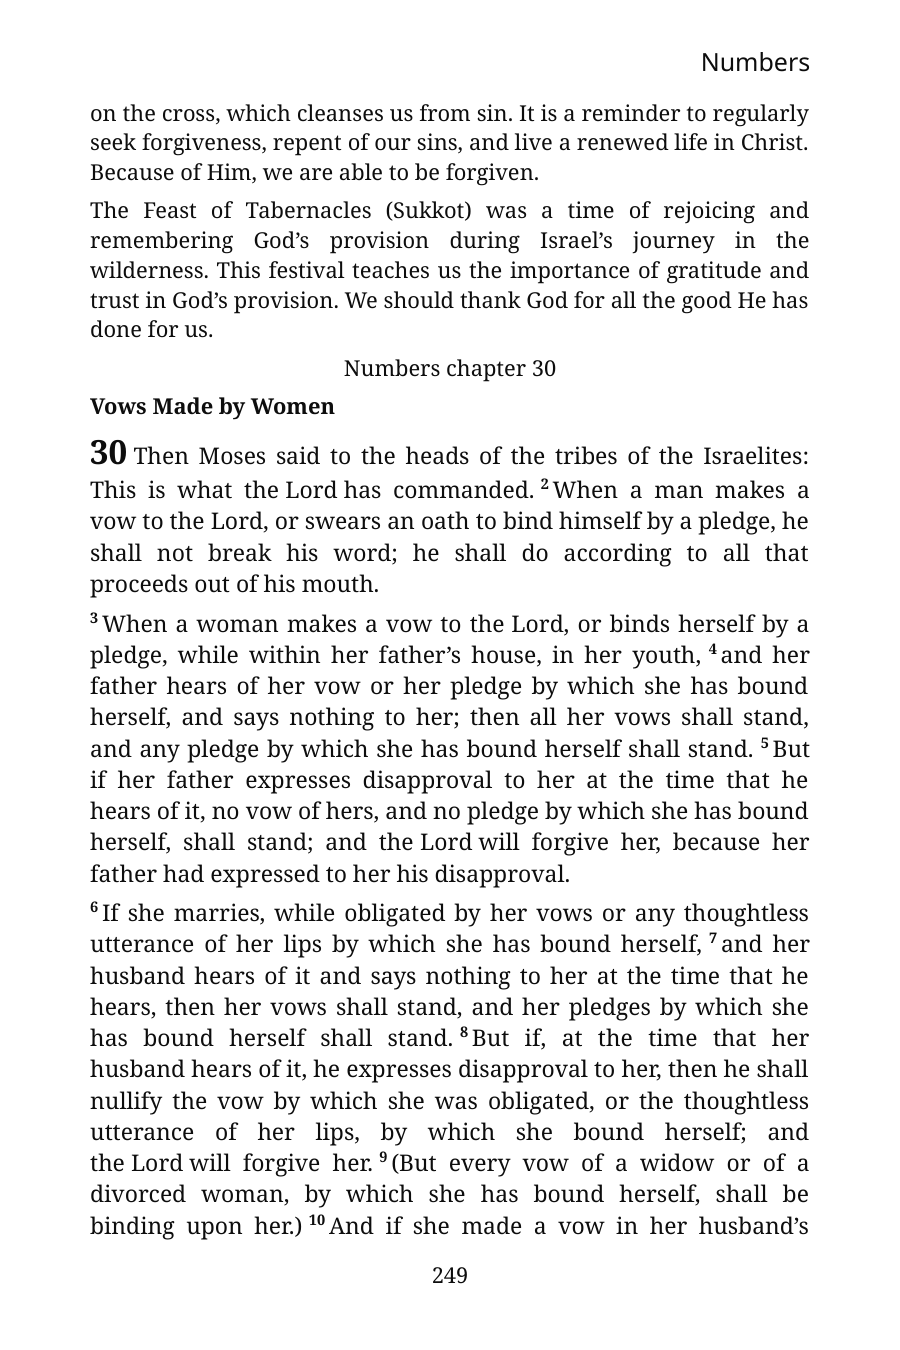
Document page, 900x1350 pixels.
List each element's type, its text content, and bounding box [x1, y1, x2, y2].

text 3 When a woman makes a vow to the Lord, or binds herself by a pledge, while within her father’s house, in her youth, 4 and her father hears of her vow or her pledge by which she has bound herself, and says nothing to her; then all her vows shall stand, and any pledge by which she has bound herself shall stand. 5 But if her father expresses disapproval to her at the time that he hears of it, no vow of hers, and no pledge by which she has bound herself, shall stand; and the Lord will forgive her, because her father had expressed to her his disapproval. [90, 607, 810, 889]
text The Feast of Tabernacles (Sukkot) was a time of rejoicing and remembering God’s provision during Israel’s journey in the wilderness. This festival teaches us the importance of gratitude and trust in God’s provision. We should thank God for all the good He has done for us. [90, 195, 810, 344]
text Numbers chapter 30 [90, 352, 810, 382]
text 30 Then Moses said to the heads of the tribes of the Israelites: This is what the Lord has commanded. 2 When a man makes a vow to the Lord, or swears an oath to bind himself by a pledge, he shall not break his word; he shall do according to all that proceeds out of his mouth. [90, 429, 810, 599]
text 6 If she marries, while obligated by her vows or any thoughtless utterance of her lips by which she has bound herself, 7 and her husband hears of it and says nothing to her at the time that he hears, then her vows shall stand, and her pledges by which she has bound herself shall stand. 8 But if, at the time that her husband hears of it, he expresses disapproval to her, then he shall nullify the vow by which she was obligated, or the thoughtless utterance of her lips, by which she bound herself; and the Lord will forgive her. 9 (But every vow of a widow or of a divorced woman, by which she has bound herself, shall be binding upon her.) 10 And if she made a vow in her husband’s [90, 897, 810, 1241]
text on the cross, which cleanses us from sin. It is a reminder to regularly seek forgiveness, repent of our sins, and live a renewed life in Christ. Because of Him, we are able to be forgiven. [90, 97, 810, 187]
text Vows Made by Women [90, 391, 810, 420]
